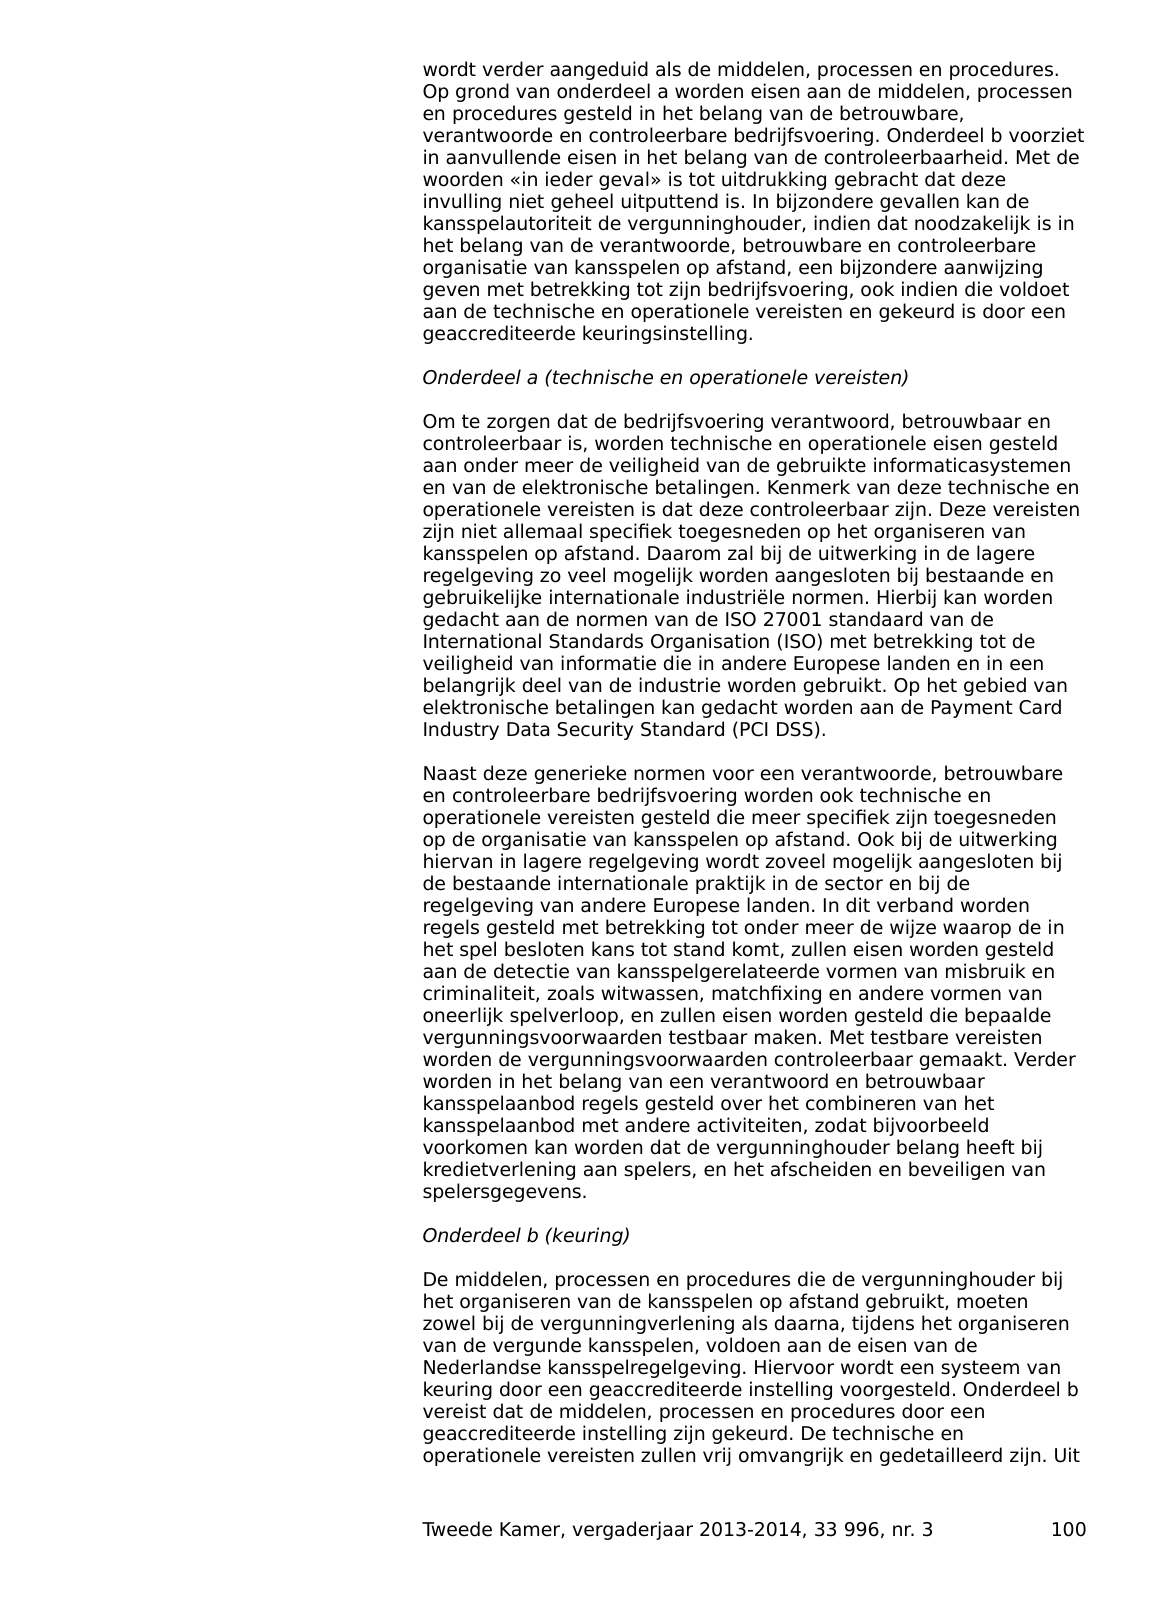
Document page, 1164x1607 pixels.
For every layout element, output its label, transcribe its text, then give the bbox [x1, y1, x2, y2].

subtitle Onderdeel a (technische en operationele vereisten) [422, 367, 1087, 389]
text Om te zorgen dat de bedrijfsvoering verantwoord, betrouwbaar en controleerbaar is, worden technische en operationele eisen gesteld aan onder meer de veiligheid van de gebruikte informaticasystemen en van de elektronische betalingen. Kenmerk van deze technische en operationele vereisten is dat deze controleerbaar zijn. Deze vereisten zijn niet allemaal specifiek toegesneden op het organiseren van kansspelen op afstand. Daarom zal bij de uitwerking in de lagere regelgeving zo veel mogelijk worden aangesloten bij bestaande en gebruikelijke internationale industriële normen. Hierbij kan worden gedacht aan de normen van de ISO 27001 standaard van de International Standards Organisation (ISO) met betrekking tot de veiligheid van informatie die in andere Europese landen en in een belangrijk deel van de industrie worden gebruikt. Op het gebied van elektronische betalingen kan gedacht worden aan de Payment Card Industry Data Security Standard (PCI DSS). [422, 411, 1087, 741]
subtitle Onderdeel b (keuring) [422, 1225, 1087, 1247]
text Naast deze generieke normen voor een verantwoorde, betrouwbare en controleerbare bedrijfsvoering worden ook technische en operationele vereisten gesteld die meer specifiek zijn toegesneden op de organisatie van kansspelen op afstand. Ook bij de uitwerking hiervan in lagere regelgeving wordt zoveel mogelijk aangesloten bij de bestaande internationale praktijk in de sector en bij de regelgeving van andere Europese landen. In dit verband worden regels gesteld met betrekking tot onder meer de wijze waarop de in het spel besloten kans tot stand komt, zullen eisen worden gesteld aan de detectie van kansspelgerelateerde vormen van misbruik en criminaliteit, zoals witwassen, matchfixing en andere vormen van oneerlijk spelverloop, en zullen eisen worden gesteld die bepaalde vergunningsvoorwaarden testbaar maken. Met testbare vereisten worden de vergunningsvoorwaarden controleerbaar gemaakt. Verder worden in het belang van een verantwoord en betrouwbaar kansspelaanbod regels gesteld over het combineren van het kansspelaanbod met andere activiteiten, zodat bijvoorbeeld voorkomen kan worden dat de vergunninghouder belang heeft bij kredietverlening aan spelers, en het afscheiden en beveiligen van spelersgegevens. [422, 763, 1087, 1203]
text wordt verder aangeduid als de middelen, processen en procedures. Op grond van onderdeel a worden eisen aan de middelen, processen en procedures gesteld in het belang van de betrouwbare, verantwoorde en controleerbare bedrijfsvoering. Onderdeel b voorziet in aanvullende eisen in het belang van de controleerbaarheid. Met de woorden «in ieder geval» is tot uitdrukking gebracht dat deze invulling niet geheel uitputtend is. In bijzondere gevallen kan de kansspelautoriteit de vergunninghouder, indien dat noodzakelijk is in het belang van de verantwoorde, betrouwbare en controleerbare organisatie van kansspelen op afstand, een bijzondere aanwijzing geven met betrekking tot zijn bedrijfsvoering, ook indien die voldoet aan de technische en operationele vereisten en gekeurd is door een geaccrediteerde keuringsinstelling. [422, 59, 1087, 345]
text De middelen, processen en procedures die de vergunninghouder bij het organiseren van de kansspelen op afstand gebruikt, moeten zowel bij de vergunningverlening als daarna, tijdens het organiseren van de vergunde kansspelen, voldoen aan de eisen van de Nederlandse kansspelregelgeving. Hiervoor wordt een systeem van keuring door een geaccrediteerde instelling voorgesteld. Onderdeel b vereist dat de middelen, processen en procedures door een geaccrediteerde instelling zijn gekeurd. De technische en operationele vereisten zullen vrij omvangrijk en gedetailleerd zijn. Uit [422, 1269, 1087, 1467]
